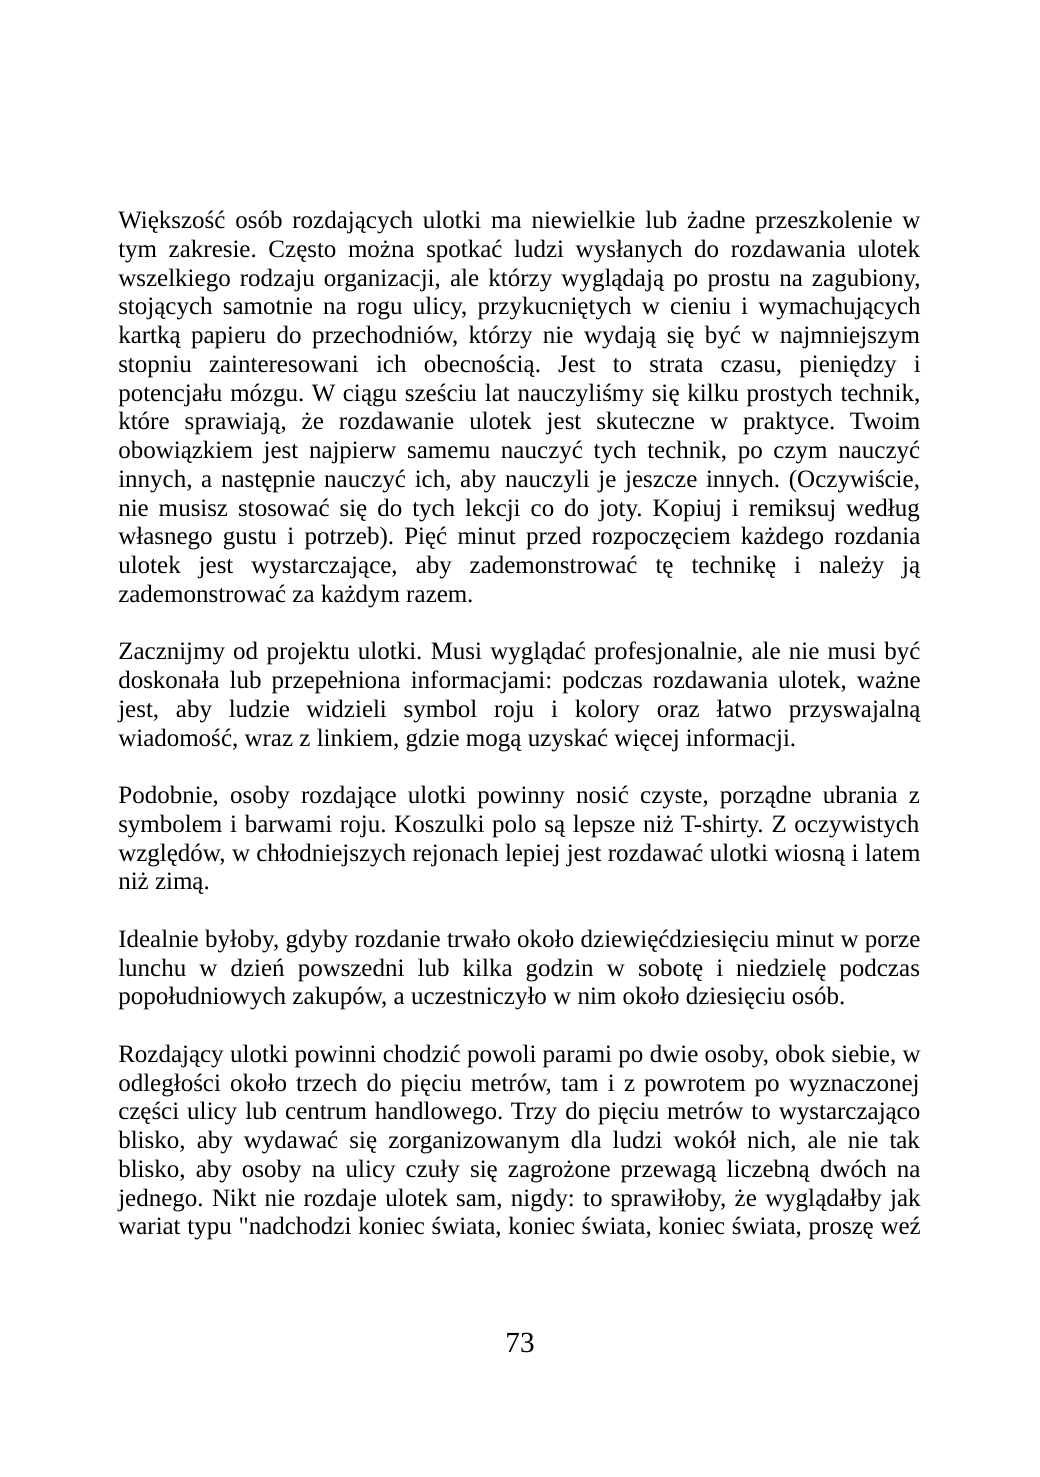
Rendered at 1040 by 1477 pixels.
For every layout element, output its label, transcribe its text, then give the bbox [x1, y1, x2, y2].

text Zacznijmy od projektu ulotki. Musi wyglądać profesjonalnie, ale nie musi być doskonała lub przepełniona informacjami: podczas rozdawania ulotek, ważne jest, aby ludzie widzieli symbol roju i kolory oraz łatwo przyswajalną wiadomość, wraz z linkiem, gdzie mogą uzyskać więcej informacji. [118, 636, 921, 751]
text Rozdający ulotki powinni chodzić powoli parami po dwie osoby, obok siebie, w odległości około trzech do pięciu metrów, tam i z powrotem po wyznaczonej części ulicy lub centrum handlowego. Trzy do pięciu metrów to wystarczająco blisko, aby wydawać się zorganizowanym dla ludzi wokół nich, ale nie tak blisko, aby osoby na ulicy czuły się zagrożone przewagą liczebną dwóch na jednego. Nikt nie rozdaje ulotek sam, nigdy: to sprawiłoby, że wyglądałby jak wariat typu "nadchodzi koniec świata, koniec świata, koniec świata, proszę weź [118, 1039, 921, 1240]
text Większość osób rozdających ulotki ma niewielkie lub żadne przeszkolenie w tym zakresie. Często można spotkać ludzi wysłanych do rozdawania ulotek wszelkiego rodzaju organizacji, ale którzy wyglądają po prostu na zagubiony, stojących samotnie na rogu ulicy, przykucniętych w cieniu i wymachujących kartką papieru do przechodniów, którzy nie wydają się być w najmniejszym stopniu zainteresowani ich obecnością. Jest to strata czasu, pieniędzy i potencjału mózgu. W ciągu sześciu lat nauczyliśmy się kilku prostych technik, które sprawiają, że rozdawanie ulotek jest skuteczne w praktyce. Twoim obowiązkiem jest najpierw samemu nauczyć tych technik, po czym nauczyć innych, a następnie nauczyć ich, aby nauczyli je jeszcze innych. (Oczywiście, nie musisz stosować się do tych lekcji co do joty. Kopiuj i remiksuj według własnego gustu i potrzeb). Pięć minut przed rozpoczęciem każdego rozdania ulotek jest wystarczające, aby zademonstrować tę technikę i należy ją zademonstrować za każdym razem. [118, 205, 921, 608]
text Idealnie byłoby, gdyby rozdanie trwało około dziewięćdziesięciu minut w porze lunchu w dzień powszedni lub kilka godzin w sobotę i niedzielę podczas popołudniowych zakupów, a uczestniczyło w nim około dziesięciu osób. [118, 924, 921, 1010]
text Podobnie, osoby rozdające ulotki powinny nosić czyste, porządne ubrania z symbolem i barwami roju. Koszulki polo są lepsze niż T-shirty. Z oczywistych względów, w chłodniejszych rejonach lepiej jest rozdawać ulotki wiosną i latem niż zimą. [118, 780, 921, 895]
